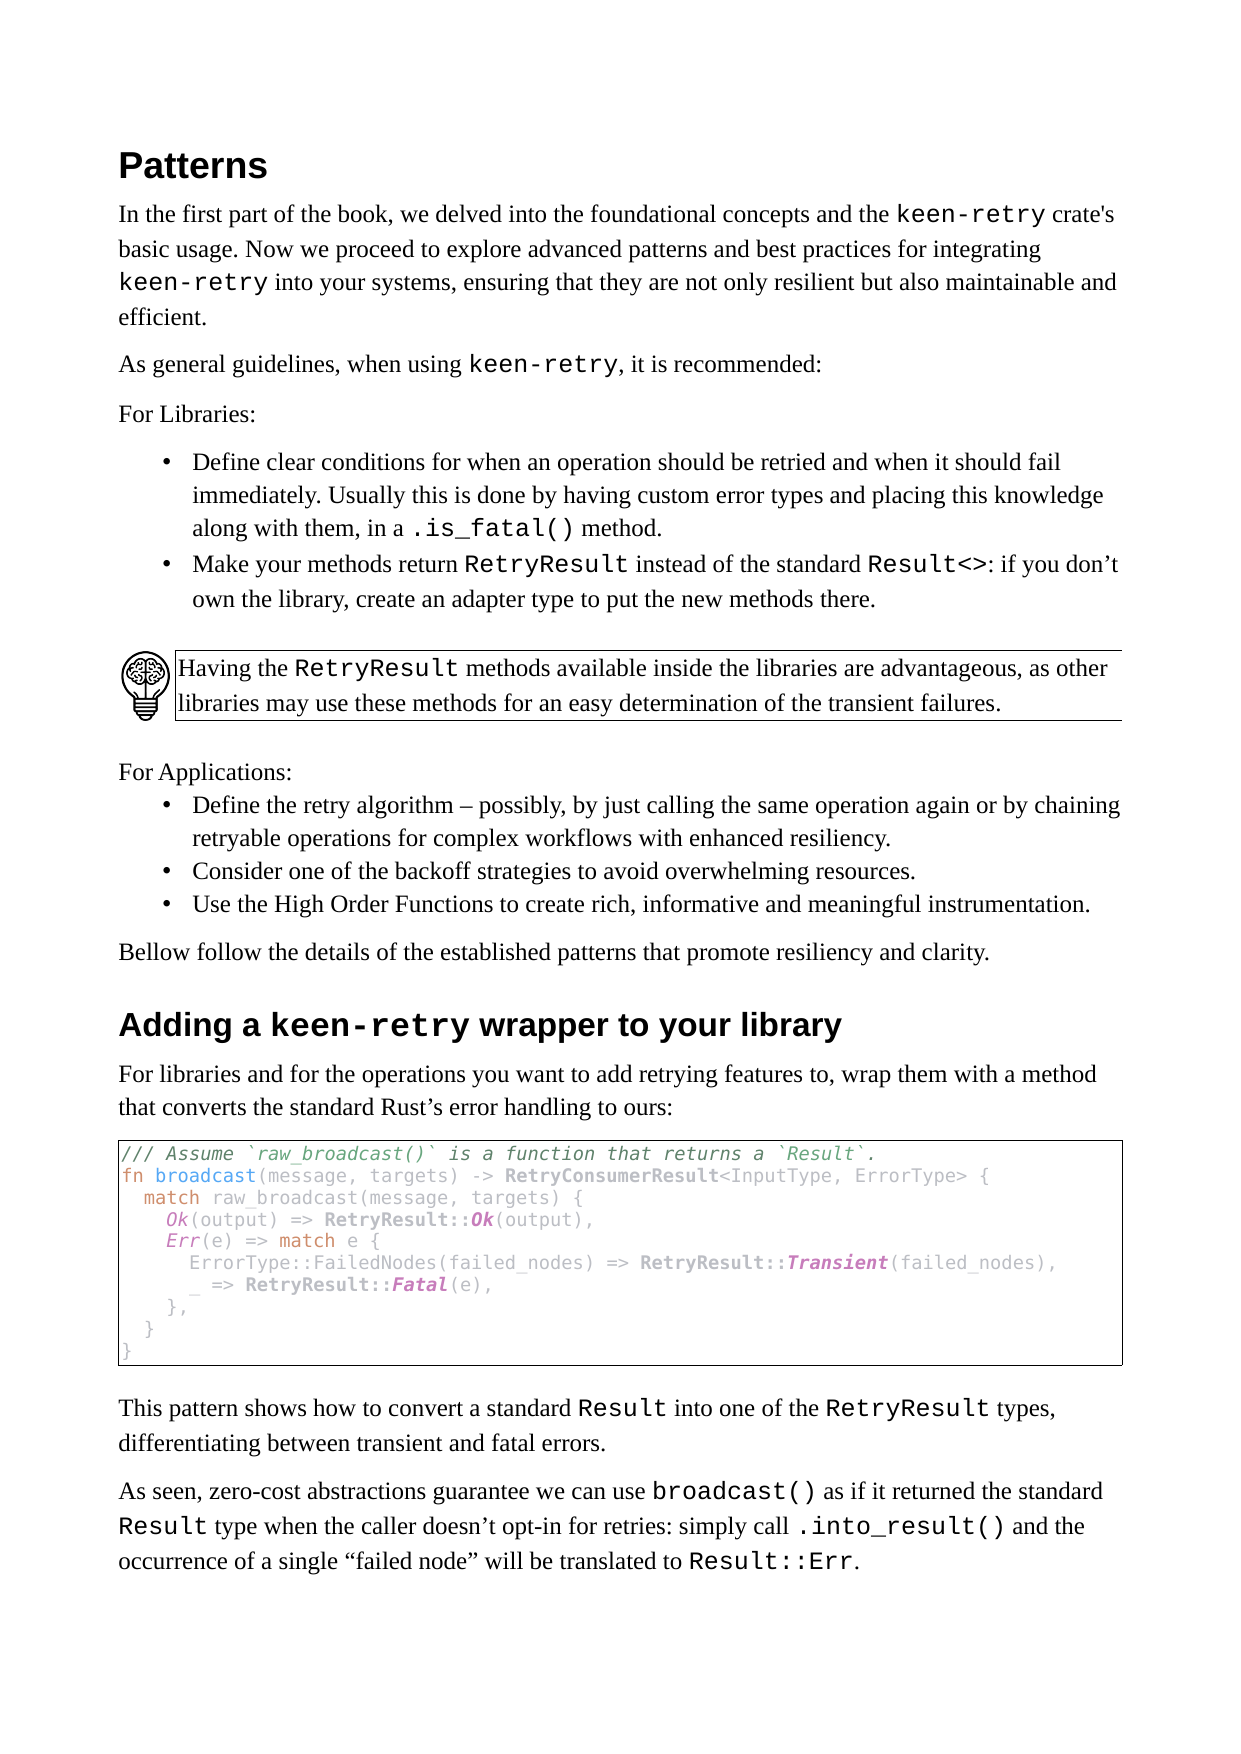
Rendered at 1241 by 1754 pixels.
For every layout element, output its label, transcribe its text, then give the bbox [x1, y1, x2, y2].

list Define the retry algorithm – possibly, by just calling the same operation again or by chaining retryable operations for complex workflows with enhanced resiliency. [162, 790, 1122, 852]
list Consider one of the backoff strategies to avoid overwhelming resources. [162, 856, 1122, 885]
text As seen, zero-cost abstractions guarantee we can use broadcast() as if it returned the standard Result type when the caller doesn’t opt-in for retries: simply call .into_result() and the occurrence of a single “failed node” will be translated to Result::Err. [118, 1476, 1122, 1577]
text For libraries and for the operations you want to add retrying features to, wrap them with a method that converts the standard Rust’s error handling to ours: [118, 1059, 1122, 1121]
list Make your methods return RetryResult instead of the standard Result<>: if you don’t own the library, create an adapter type to put the new methods there. [162, 549, 1122, 612]
text For Libraries: [118, 399, 1122, 428]
text In the first part of the book, we delved into the foundational concepts and the keen-retry crate's basic usage. Now we proceed to explore advanced patterns and best practices for integrating keen-retry into your systems, ensuring that they are not only resilient but also maintainable and efficient. [118, 199, 1122, 331]
text This pattern shows how to convert a standard Result into one of the RetryResult types, differentiating between transient and fatal errors. [118, 1393, 1122, 1457]
subtitle Adding a keen-retry wrapper to your library [118, 1005, 1122, 1047]
list Define clear conditions for when an operation should be retried and when it should fail immediately. Usually this is done by having custom error types and placing this knowledge along with them, in a .is_fatal() method. [162, 447, 1122, 544]
list Use the High Order Functions to create rich, informative and meaningful instrumentation. [162, 889, 1122, 918]
table_header Having the RetryResult methods available inside the libraries are advantageous, as other libraries may use these methods for an easy determination of the transient failures. [176, 651, 1122, 720]
text /// Assume `raw_broadcast()` is a function that returns a `Result`. fn broadcast(message, targets) -> RetryConsumerResult<InputType, ErrorType> { match raw_broadcast(message, targets) { Ok(output) => RetryResult::Ok(output), Err(e) => match e { ErrorType::FailedNodes(failed_nodes) => RetryResult::Transient(failed_nodes), _ => RetryResult::Fatal(e), }, } } [119, 1141, 1122, 1365]
picture [121, 651, 170, 721]
table_header [118, 650, 174, 724]
text Bellow follow the details of the established patterns that promote resiliency and clarity. [118, 937, 1122, 966]
subtitle Patterns [118, 143, 1122, 186]
text For Applications: [118, 757, 1122, 786]
text As general guidelines, when using keen-retry, it is recommended: [118, 349, 1122, 380]
